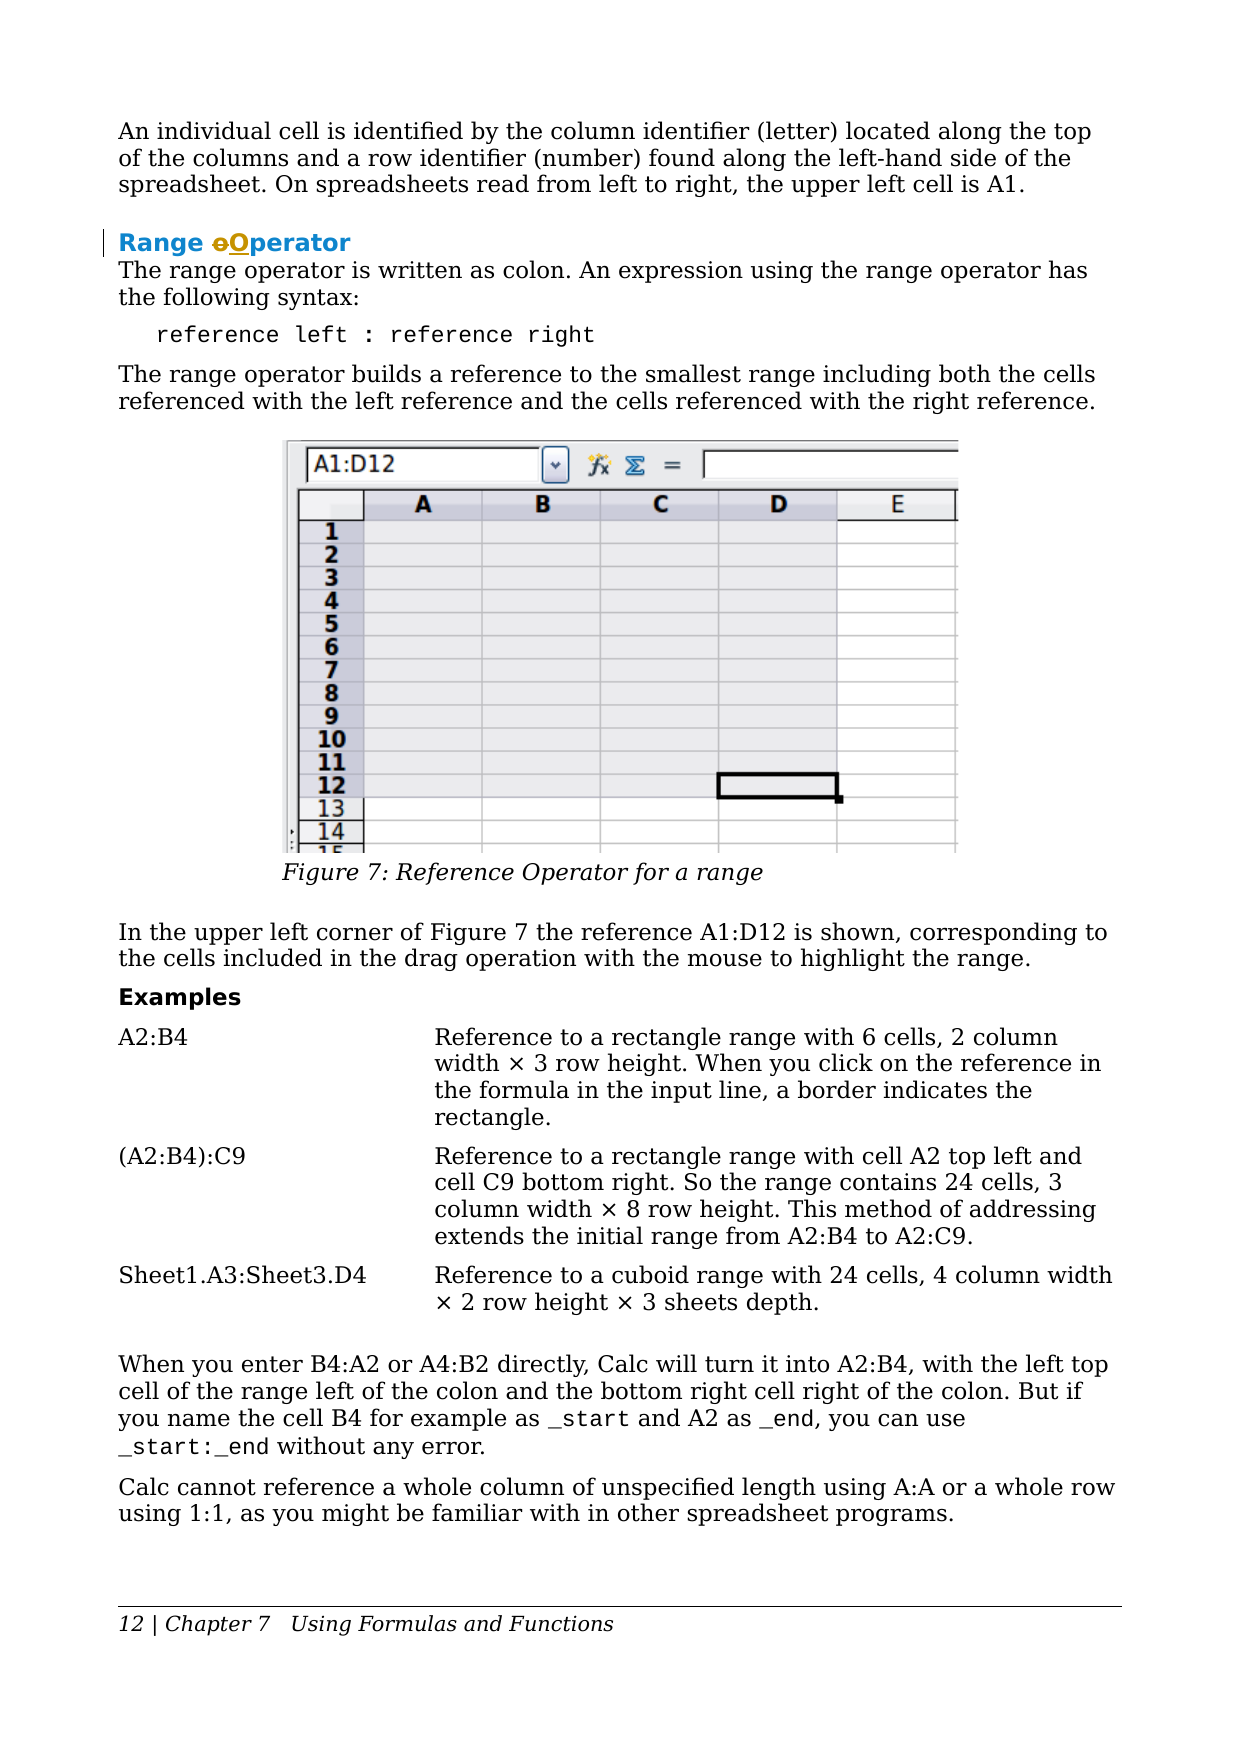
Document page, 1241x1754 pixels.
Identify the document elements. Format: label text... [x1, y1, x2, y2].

table_cell (A2:B4):C9 [118, 1143, 434, 1262]
text When you enter B4:A2 or A4:B2 directly, Calc will turn it into A2:B4, with the left top cell of the range left of the colon and the bottom right cell right of the colon. But if you name the cell B4 for example as _start and A2 as _end, you can use _start:_end without any error. [118, 1352, 1122, 1461]
subtitle Range Operator [118, 229, 1122, 257]
picture [282, 440, 959, 853]
text Examples [118, 984, 1122, 1011]
table_cell Sheet1.A3:Sheet3.D4 [118, 1262, 434, 1328]
table_header A2:B4 [118, 1024, 434, 1143]
text reference left : reference right [156, 323, 1122, 349]
table_cell Reference to a cuboid range with 24 cells, 4 column width × 2 row height × 3 sheets depth. [434, 1262, 1122, 1328]
text Figure 7: Reference Operator for a range [282, 859, 958, 886]
text The range operator is written as colon. An expression using the range operator has the following syntax: [118, 257, 1122, 311]
table_cell Reference to a rectangle range with cell A2 top left and cell C9 bottom right. So the range contains 24 cells, 3 column width × 8 row height. This method of addressing extends the initial range from A2:B4 to A2:C9. [434, 1143, 1122, 1262]
text In the upper left corner of Figure 7 the reference A1:D12 is shown, corresponding to the cells included in the drag operation with the mouse to highlight the range. [118, 919, 1122, 972]
text An individual cell is identified by the column identifier (letter) located along the top of the columns and a row identifier (number) found along the left-hand side of the spreadsheet. On spreadsheets read from left to right, the upper left cell is A1. [118, 118, 1122, 198]
table_header Reference to a rectangle range with 6 cells, 2 column width × 3 row height. When you click on the reference in the formula in the input line, a border indicates the rectangle. [434, 1024, 1122, 1143]
text Calc cannot reference a whole column of unspecified length using A:A or a whole row using 1:1, as you might be familiar with in other spreadsheet programs. [118, 1474, 1122, 1527]
text The range operator builds a reference to the smallest range including both the cells referenced with the left reference and the cells referenced with the right reference. [118, 362, 1122, 415]
